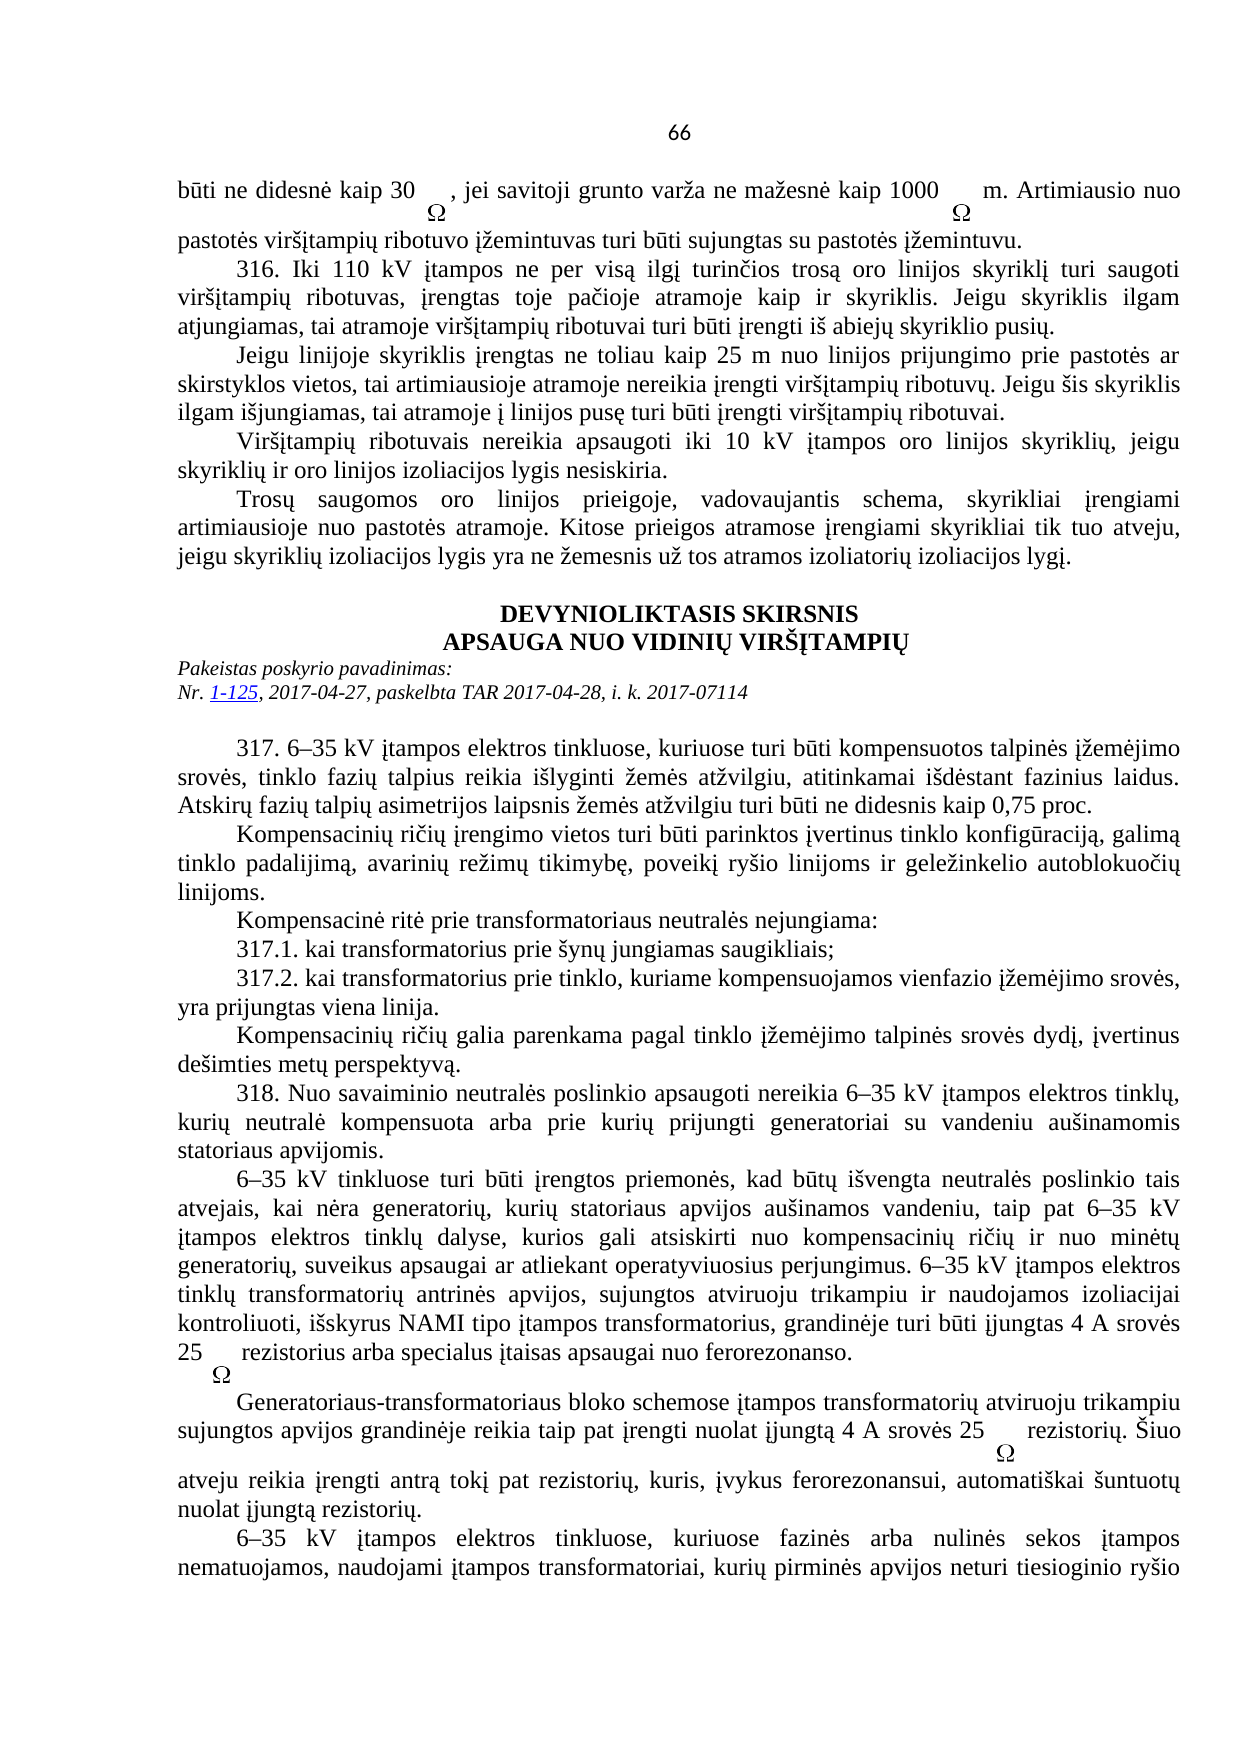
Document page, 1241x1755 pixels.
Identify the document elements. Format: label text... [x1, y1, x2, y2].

text 316. Iki 110 kV įtampos ne per visą ilgį turinčios trosą oro linijos skyriklį turi saugoti viršįtampių ribotuvas, įrengtas toje pačioje atramoje kaip ir skyriklis. Jeigu skyriklis ilgam atjungiamas, tai atramoje viršįtampių ribotuvai turi būti įrengti iš abiejų skyriklio pusių. [177, 254, 1181, 340]
text 318. Nuo savaiminio neutralės poslinkio apsaugoti nereikia 6–35 kV įtampos elektros tinklų, kurių neutralė kompensuota arba prie kurių prijungti generatoriai su vandeniu aušinamomis statoriaus apvijomis. [177, 1078, 1181, 1164]
text Kompensacinių ričių įrengimo vietos turi būti parinktos įvertinus tinklo konfigūraciją, galimą tinklo padalijimą, avarinių režimų tikimybę, poveikį ryšio linijoms ir geležinkelio autoblokuočių linijoms. [177, 819, 1181, 906]
text Pakeistas poskyrio pavadinimas: [177, 656, 1181, 680]
text Kompensacinė ritė prie transformatoriaus neutralės nejungiama: [177, 906, 1181, 934]
text 317.1. kai transformatorius prie šynų jungiamas saugikliais; [177, 934, 1181, 963]
text Nr. 1-125, 2017-04-27, paskelbta TAR 2017-04-28, i. k. 2017-07114 [177, 680, 1181, 704]
text Kompensacinių ričių galia parenkama pagal tinklo įžemėjimo talpinės srovės dydį, įvertinus dešimties metų perspektyvą. [177, 1021, 1181, 1078]
text APSAUGA NUO VIDINIŲ VIRŠĮTAMPIŲ [177, 627, 1181, 656]
text 6–35 kV įtampos elektros tinkluose, kuriuose fazinės arba nulinės sekos įtampos nematuojamos, naudojami įtampos transformatoriai, kurių pirminės apvijos neturi tiesioginio ryšio [177, 1523, 1181, 1581]
text Viršįtampių ribotuvais nereikia apsaugoti iki 10 kV įtampos oro linijos skyriklių, jeigu skyriklių ir oro linijos izoliacijos lygis nesiskiria. [177, 426, 1181, 484]
text būti ne didesnė kaip 30 , jei savitoji grunto varža ne mažesnė kaip 1000 m. Artimiausio nuo pastotės viršįtampių ribotuvo įžemintuvas turi būti sujungtas su pastotės įžemintuvu. [177, 175, 1181, 254]
text Jeigu linijoje skyriklis įrengtas ne toliau kaip 25 m nuo linijos prijungimo prie pastotės ar skirstyklos vietos, tai artimiausioje atramoje nereikia įrengti viršįtampių ribotuvų. Jeigu šis skyriklis ilgam išjungiamas, tai atramoje į linijos pusę turi būti įrengti viršįtampių ribotuvai. [177, 340, 1181, 426]
text 317.2. kai transformatorius prie tinklo, kuriame kompensuojamos vienfazio įžemėjimo srovės, yra prijungtas viena linija. [177, 963, 1181, 1021]
text Generatoriaus-transformatoriaus bloko schemose įtampos transformatorių atviruoju trikampiu sujungtos apvijos grandinėje reikia taip pat įrengti nuolat įjungtą 4 A srovės 25 rezistorių. Šiuo atveju reikia įrengti antrą tokį pat rezistorių, kuris, įvykus ferorezonansui, automatiškai šuntuotų nuolat įjungtą rezistorių. [177, 1387, 1181, 1523]
text DEVYNIOLIKTASIS SKIRSNIS [177, 599, 1181, 627]
text Trosų saugomos oro linijos prieigoje, vadovaujantis schema, skyrikliai įrengiami artimiausioje nuo pastotės atramoje. Kitose prieigos atramose įrengiami skyrikliai tik tuo atveju, jeigu skyriklių izoliacijos lygis yra ne žemesnis už tos atramos izoliatorių izoliacijos lygį. [177, 484, 1181, 570]
text 317. 6–35 kV įtampos elektros tinkluose, kuriuose turi būti kompensuotos talpinės įžemėjimo srovės, tinklo fazių talpius reikia išlyginti žemės atžvilgiu, atitinkamai išdėstant fazinius laidus. Atskirų fazių talpių asimetrijos laipsnis žemės atžvilgiu turi būti ne didesnis kaip 0,75 proc. [177, 733, 1181, 819]
text 6–35 kV tinkluose turi būti įrengtos priemonės, kad būtų išvengta neutralės poslinkio tais atvejais, kai nėra generatorių, kurių statoriaus apvijos aušinamos vandeniu, taip pat 6–35 kV įtampos elektros tinklų dalyse, kurios gali atsiskirti nuo kompensacinių ričių ir nuo minėtų generatorių, suveikus apsaugai ar atliekant operatyviuosius perjungimus. 6–35 kV įtampos elektros tinklų transformatorių antrinės apvijos, sujungtos atviruoju trikampiu ir naudojamos izoliacijai kontroliuoti, išskyrus NAMI tipo įtampos transformatorius, grandinėje turi būti įjungtas 4 A srovės 25 rezistorius arba specialus įtaisas apsaugai nuo ferorezonanso. [177, 1164, 1181, 1387]
